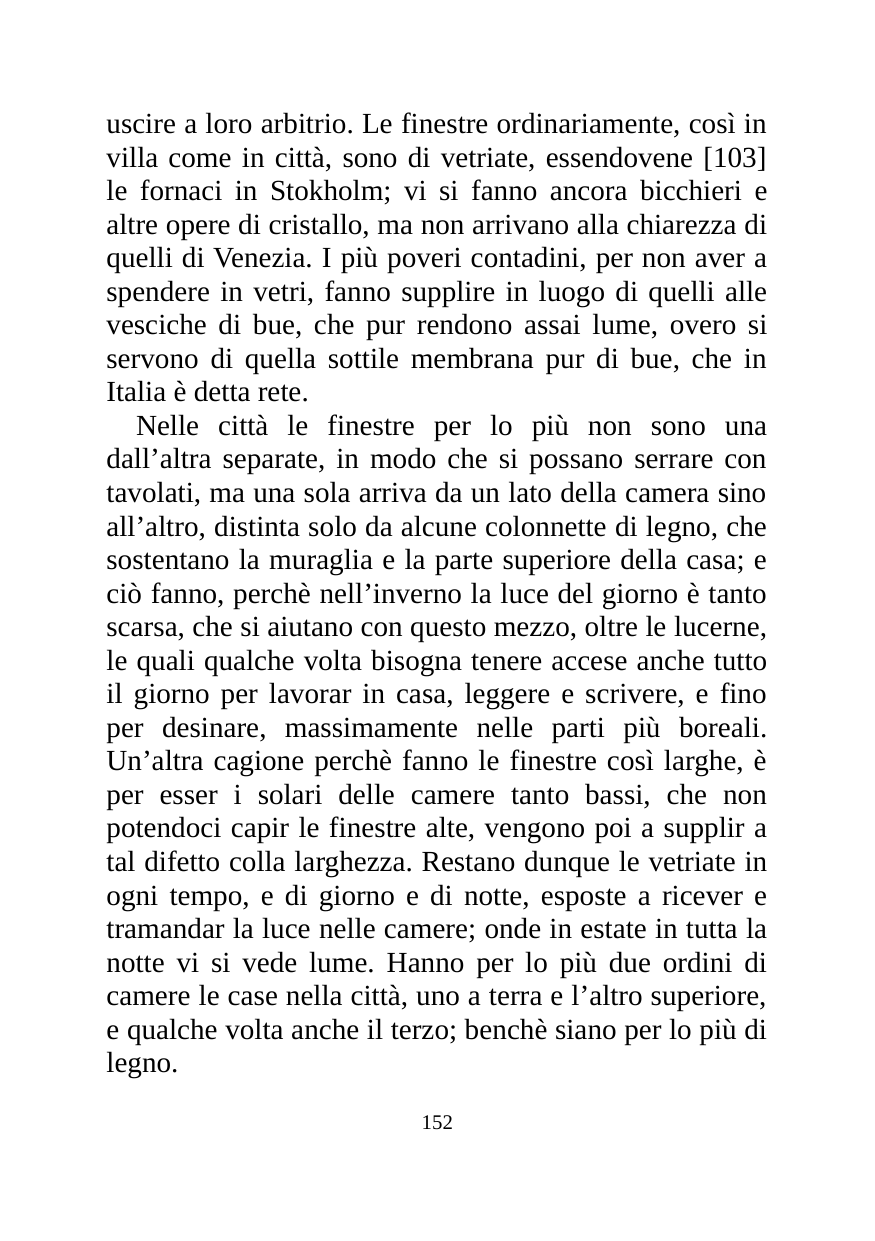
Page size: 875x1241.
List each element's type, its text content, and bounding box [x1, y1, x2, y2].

text Nelle città le finestre per lo più non sono una dall’altra separate, in modo che si possano serrare con tavolati, ma una sola arriva da un lato della camera sino all’altro, distinta solo da alcune colonnette di legno, che sostentano la muraglia e la parte superiore della casa; e ciò fanno, perchè nell’inverno la luce del giorno è tanto scarsa, che si aiutano con questo mezzo, oltre le lucerne, le quali qualche volta bisogna tenere accese anche tutto il giorno per lavorar in casa, leggere e scrivere, e fino per desinare, massimamente nelle parti più boreali. Un’altra cagione perchè fanno le finestre così larghe, è per esser i solari delle camere tanto bassi, che non potendoci capir le finestre alte, vengono poi a supplir a tal difetto colla larghezza. Restano dunque le vetriate in ogni tempo, e di giorno e di notte, esposte a ricever e tramandar la luce nelle camere; onde in estate in tutta la notte vi si vede lume. Hanno per lo più due ordini di camere le case nella città, uno a terra e l’altro superiore, e qualche volta anche il terzo; benchè siano per lo più di legno. [106, 408, 768, 1079]
text uscire a loro arbitrio. Le finestre ordinariamente, così in villa come in città, sono di vetriate, essendovene [103] le fornaci in Stokholm; vi si fanno ancora bicchieri e altre opere di cristallo, ma non arrivano alla chiarezza di quelli di Venezia. I più poveri contadini, per non aver a spendere in vetri, fanno supplire in luogo di quelli alle vesciche di bue, che pur rendono assai lume, overo si servono di quella sottile membrana pur di bue, che in Italia è detta rete. [106, 106, 768, 408]
